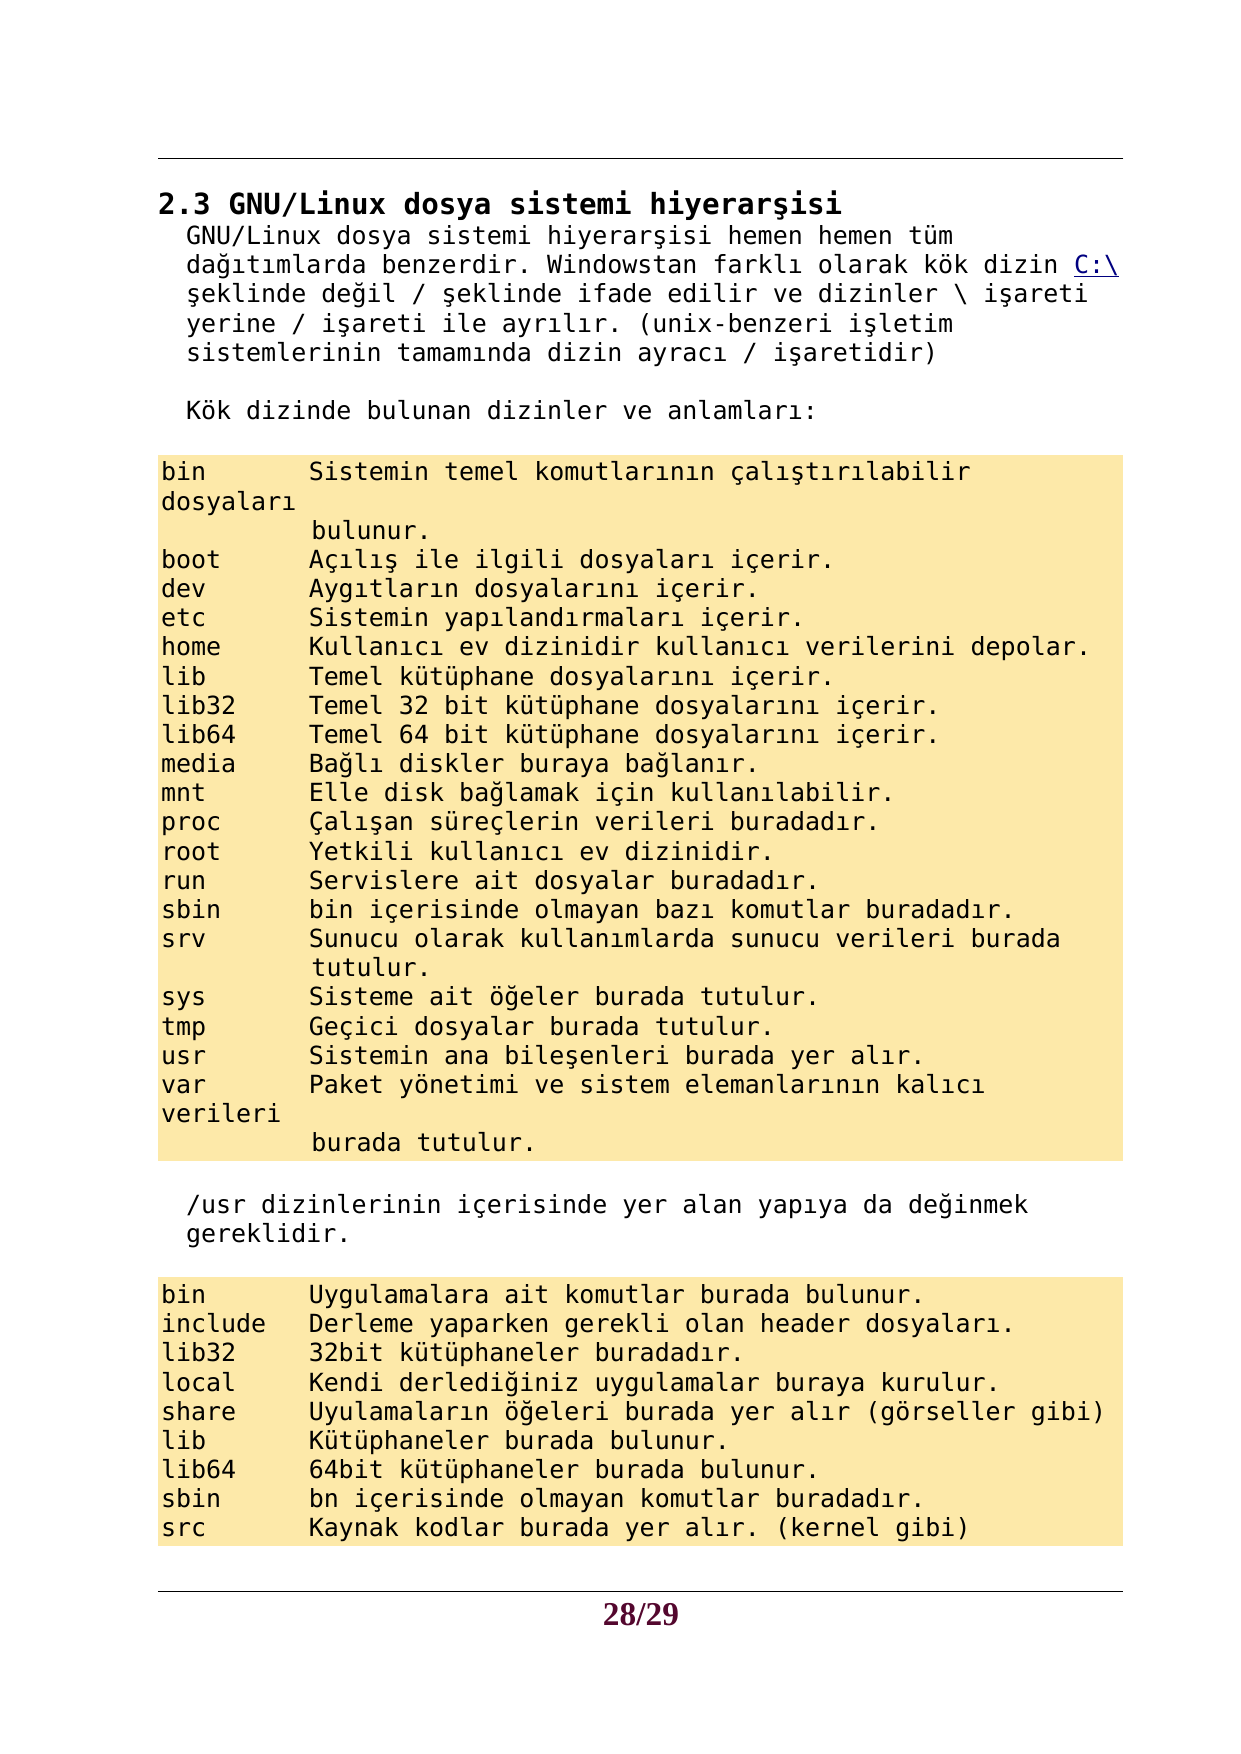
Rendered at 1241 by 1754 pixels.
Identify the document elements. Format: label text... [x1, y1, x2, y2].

text Kök dizinde bulunan dizinler ve anlamları: [186, 396, 1123, 425]
table_header bin Sistemin temel komutlarının çalıştırılabilir dosyaları bulunur. boot Açılış ile ilgili dosyaları içerir. dev Aygıtların dosyalarını içerir. etc Sistemin yapılandırmaları içerir. home Kullanıcı ev dizinidir kullanıcı verilerini depolar. lib Temel kütüphane dosyalarını içerir. lib32 Temel 32 bit kütüphane dosyalarını içerir. lib64 Temel 64 bit kütüphane dosyalarını içerir. media Bağlı diskler buraya bağlanır. mnt Elle disk bağlamak için kullanılabilir. proc Çalışan süreçlerin verileri buradadır. root Yetkili kullanıcı ev dizinidir. run Servislere ait dosyalar buradadır. sbin bin içerisinde olmayan bazı komutlar buradadır. srv Sunucu olarak kullanımlarda sunucu verileri burada tutulur. sys Sisteme ait öğeler burada tutulur. tmp Geçici dosyalar burada tutulur. usr Sistemin ana bileşenleri burada yer alır. var Paket yönetimi ve sistem elemanlarının kalıcı verileri burada tutulur. [158, 455, 1123, 1161]
text /usr dizinlerinin içerisinde yer alan yapıya da değinmek gereklidir. [186, 1190, 1123, 1248]
text 2.3 GNU/Linux dosya sistemi hiyerarşisi [158, 187, 1123, 221]
text GNU/Linux dosya sistemi hiyerarşisi hemen hemen tüm dağıtımlarda benzerdir. Windowstan farklı olarak kök dizin C:\ şeklinde değil / şeklinde ifade edilir ve dizinler \ işareti yerine / işareti ile ayrılır. (unix-benzeri işletim sistemlerinin tamamında dizin ayracı / işaretidir) [186, 221, 1123, 367]
table_header bin Uygulamalara ait komutlar burada bulunur. include Derleme yaparken gerekli olan header dosyaları. lib32 32bit kütüphaneler buradadır. local Kendi derlediğiniz uygulamalar buraya kurulur. share Uyulamaların öğeleri burada yer alır (görseller gibi) lib Kütüphaneler burada bulunur. lib64 64bit kütüphaneler burada bulunur. sbin bn içerisinde olmayan komutlar buradadır. src Kaynak kodlar burada yer alır. (kernel gibi) [158, 1277, 1123, 1546]
